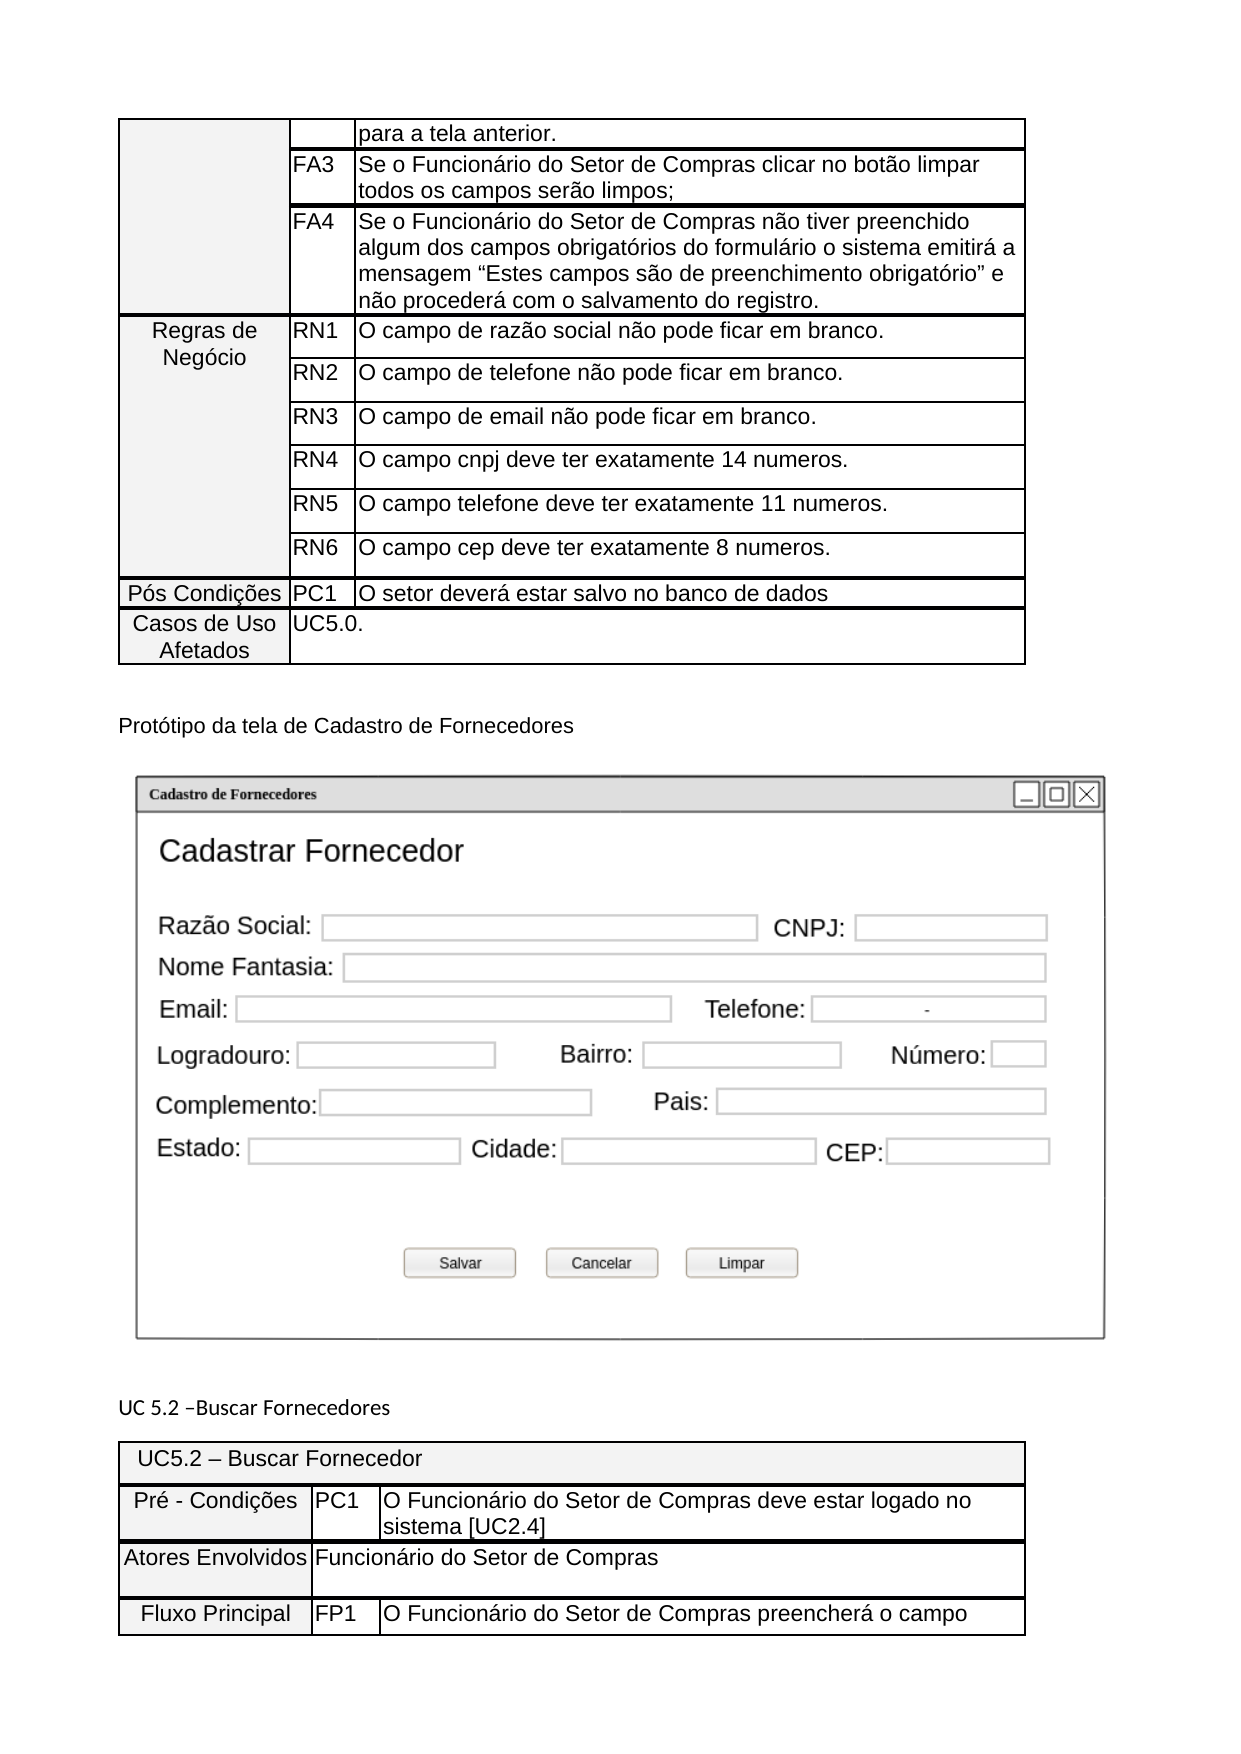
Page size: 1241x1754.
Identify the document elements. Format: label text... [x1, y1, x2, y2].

table_cell O Funcionário do Setor de Compras deve estar logado no sistema [UC2.4] [381, 1487, 1024, 1539]
text UC 5.2 –Buscar Fornecedores [118, 1393, 1122, 1421]
table_cell Pré - Condições [120, 1487, 311, 1539]
table_cell O setor deverá estar salvo no banco de dados [356, 580, 1024, 606]
table_cell Atores Envolvidos [120, 1544, 311, 1596]
table_cell FA3 [291, 151, 354, 203]
table_cell para a tela anterior. [356, 120, 1024, 147]
table_cell [120, 120, 289, 313]
table_cell O campo telefone deve ter exatamente 11 numeros. [356, 490, 1024, 532]
table_cell [291, 120, 354, 147]
table_cell RN6 [291, 534, 354, 576]
table_cell Se o Funcionário do Setor de Compras não tiver preenchido algum dos campos obrigatórios do formulário o sistema emitirá a mensagem “Estes campos são de preenchimento obrigatório” e não procederá com o salvamento do registro. [356, 208, 1024, 313]
table_cell RN4 [291, 446, 354, 488]
table_cell O Funcionário do Setor de Compras preencherá o campo [381, 1600, 1024, 1634]
table_cell FA4 [291, 208, 354, 313]
table_cell Funcionário do Setor de Compras [313, 1544, 1024, 1596]
table_cell O campo cep deve ter exatamente 8 numeros. [356, 534, 1024, 576]
table_cell RN1 [291, 317, 354, 357]
table_cell RN3 [291, 403, 354, 444]
table_cell Casos de Uso Afetados [120, 610, 289, 663]
table_cell O campo de telefone não pode ficar em branco. [356, 359, 1024, 401]
table_cell Fluxo Principal [120, 1600, 311, 1634]
table_cell RN5 [291, 490, 354, 532]
text Protótipo da tela de Cadastro de Fornecedores [118, 713, 1122, 738]
table_cell Pós Condições [120, 580, 289, 606]
table_cell PC1 [313, 1487, 379, 1539]
table_cell RN2 [291, 359, 354, 401]
table_header UC5.2 – Buscar Fornecedor [120, 1443, 1024, 1483]
table_cell UC5.0. [291, 610, 1024, 663]
table_cell Regras de Negócio [120, 317, 289, 576]
table_cell FP1 [313, 1600, 379, 1634]
picture [118, 757, 1123, 1356]
table_cell O campo de razão social não pode ficar em branco. [356, 317, 1024, 357]
table_cell Se o Funcionário do Setor de Compras clicar no botão limpar todos os campos serão limpos; [356, 151, 1024, 203]
table_cell PC1 [291, 580, 354, 606]
table_cell O campo cnpj deve ter exatamente 14 numeros. [356, 446, 1024, 488]
table_cell O campo de email não pode ficar em branco. [356, 403, 1024, 444]
